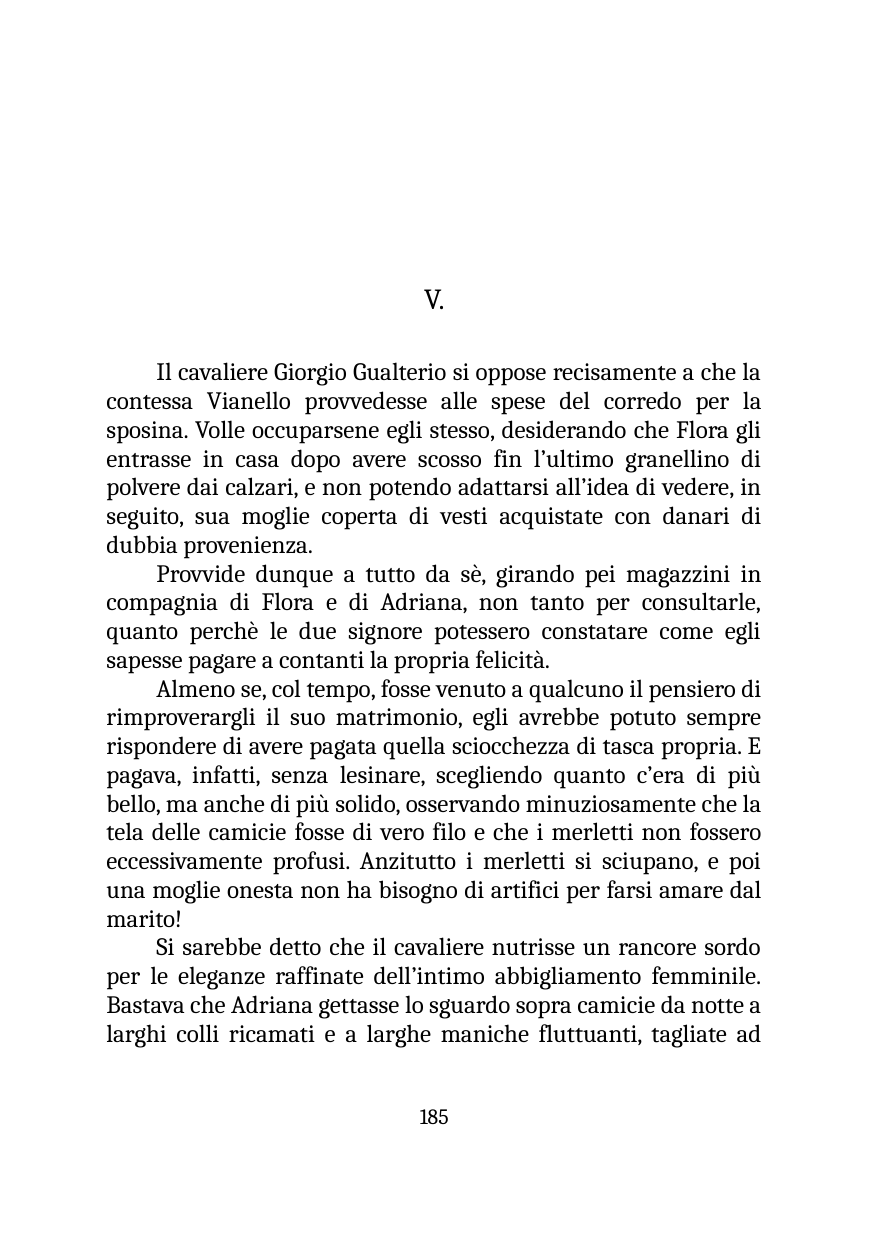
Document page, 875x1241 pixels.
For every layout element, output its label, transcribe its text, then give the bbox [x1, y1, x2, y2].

text Si sarebbe detto che il cavaliere nutrisse un rancore sordo per le eleganze raffinate dell’intimo abbigliamento femminile. Bastava che Adriana gettasse lo sguardo sopra camicie da notte a larghi colli ricamati e a larghe maniche fluttuanti, tagliate ad [106, 933, 762, 1048]
text Il cavaliere Giorgio Gualterio si oppose recisamente a che la contessa Vianello provvedesse alle spese del corredo per la sposina. Volle occuparsene egli stesso, desiderando che Flora gli entrasse in casa dopo avere scosso fin l’ultimo granellino di polvere dai calzari, e non potendo adattarsi all’idea di vedere, in seguito, sua moglie coperta di vesti acquistate con danari di dubbia provenienza. [106, 358, 762, 559]
subtitle V. [106, 283, 762, 317]
text Almeno se, col tempo, fosse venuto a qualcuno il pensiero di rimproverargli il suo matrimonio, egli avrebbe potuto sempre rispondere di avere pagata quella sciocchezza di tasca propria. E pagava, infatti, senza lesinare, scegliendo quanto c’era di più bello, ma anche di più solido, osservando minuziosamente che la tela delle camicie fosse di vero filo e che i merletti non fossero eccessivamente profusi. Anzitutto i merletti si sciupano, e poi una moglie onesta non ha bisogno di artifici per farsi amare dal marito! [106, 674, 762, 933]
text Provvide dunque a tutto da sè, girando pei magazzini in compagnia di Flora e di Adriana, non tanto per consultarle, quanto perchè le due signore potessero constatare come egli sapesse pagare a contanti la propria felicità. [106, 559, 762, 674]
